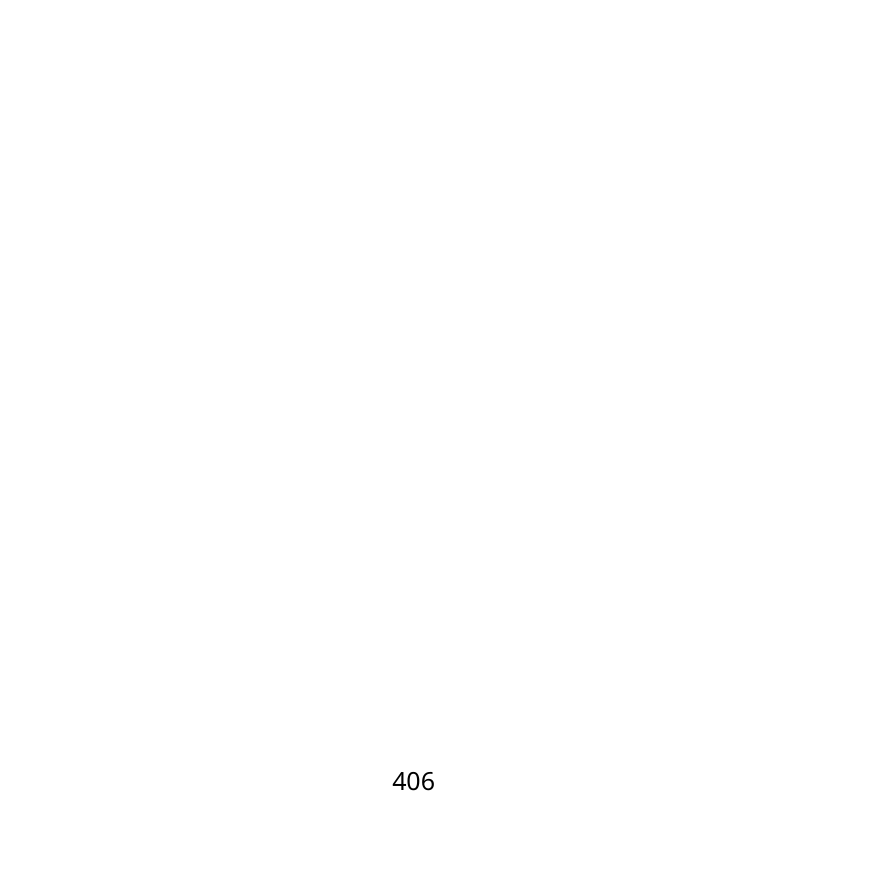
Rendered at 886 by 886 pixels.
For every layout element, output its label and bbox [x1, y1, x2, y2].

table_header [59, 89, 413, 117]
table_header [413, 89, 768, 117]
table_cell [59, 117, 413, 145]
table_cell [413, 117, 768, 145]
